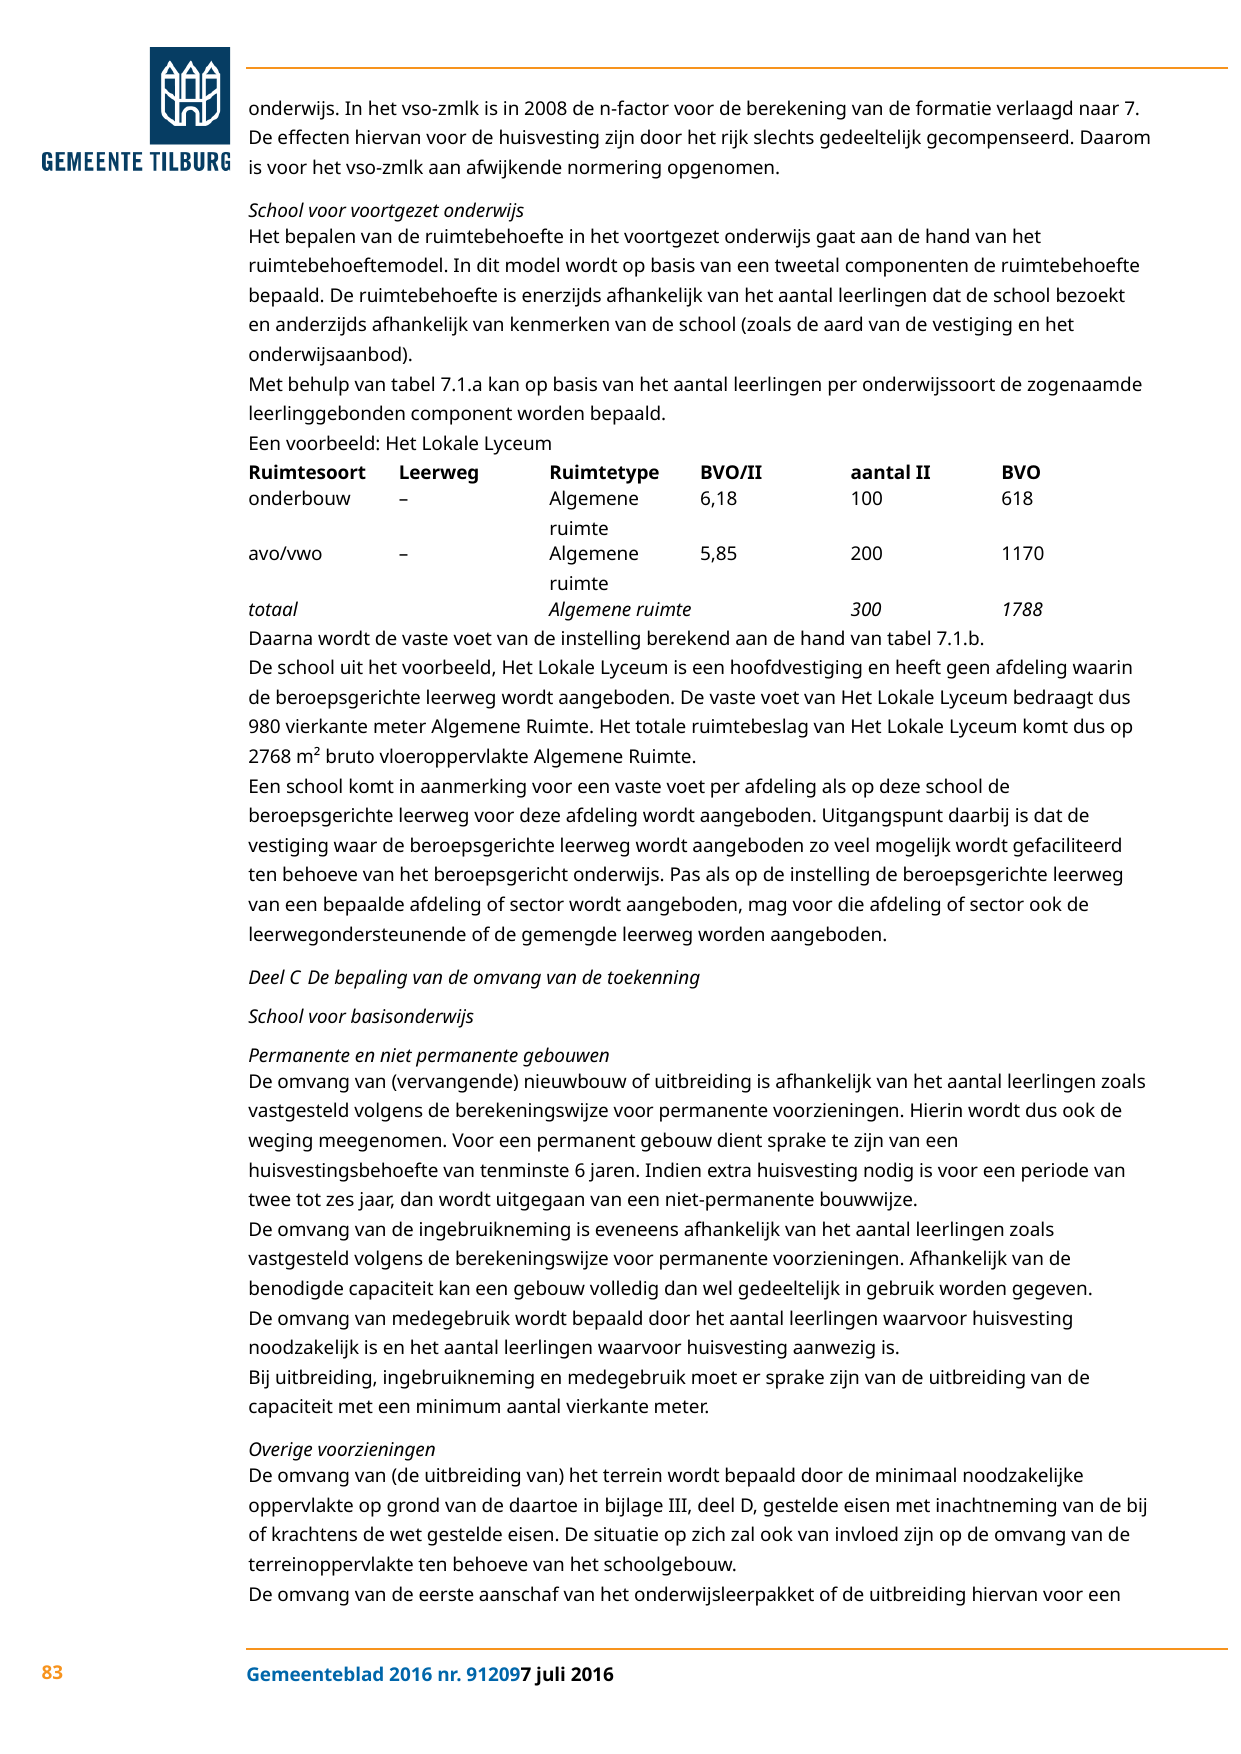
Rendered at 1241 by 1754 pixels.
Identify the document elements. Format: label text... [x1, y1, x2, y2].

text De omvang van de ingebruikneming is eveneens afhankelijk van het aantal leerlingen zoals vastgesteld volgens de berekeningswijze voor permanente voorzieningen. Afhankelijk van de benodigde capaciteit kan een gebouw volledig dan wel gedeeltelijk in gebruik worden gegeven. [248, 1216, 1152, 1301]
text De omvang van de eerste aanschaf van het onderwijsleerpakket of de uitbreiding hiervan voor een [248, 1581, 1152, 1606]
text Met behulp van tabel 7.1.a kan op basis van het aantal leerlingen per onderwijssoort de zogenaamde leerlinggebonden component worden bepaald. [248, 371, 1152, 426]
text De school uit het voorbeeld, Het Lokale Lyceum is een hoofdvestiging en heeft geen afdeling waarin de beroepsgerichte leerweg wordt aangeboden. De vaste voet van Het Lokale Lyceum bedraagt dus 980 vierkante meter Algemene Ruimte. Het totale ruimtebeslag van Het Lokale Lyceum komt dus op 2768 m² bruto vloeroppervlakte Algemene Ruimte. [248, 654, 1152, 769]
table_header BVO/II [700, 460, 850, 485]
table_cell 6,18 [700, 485, 850, 541]
table_cell Algemene ruimte [549, 541, 700, 596]
text Deel C De bepaling van de omvang van de toekenning [248, 964, 1152, 989]
table_cell 200 [850, 541, 1001, 596]
picture [41, 47, 231, 172]
text Het bepalen van de ruimtebehoefte in het voortgezet onderwijs gaat aan de hand van het ruimtebehoeftemodel. In dit model wordt op basis van een tweetal componenten de ruimtebehoefte bepaald. De ruimtebehoefte is enerzijds afhankelijk van het aantal leerlingen dat de school bezoekt en anderzijds afhankelijk van kenmerken van de school (zoals de aard van de vestiging en het onderwijsaanbod). [248, 223, 1152, 367]
table_header aantal II [850, 460, 1001, 485]
table_cell [399, 596, 549, 622]
table_cell [700, 596, 850, 622]
table_header BVO [1001, 460, 1152, 485]
table_header Ruimtesoort [248, 460, 398, 485]
text School voor voortgezet onderwijs [248, 197, 1152, 223]
table_cell – [399, 485, 549, 541]
text School voor basisonderwijs [248, 1003, 1152, 1029]
text Permanente en niet permanente gebouwen [248, 1042, 1152, 1068]
text De omvang van (vervangende) nieuwbouw of uitbreiding is afhankelijk van het aantal leerlingen zoals vastgesteld volgens de berekeningswijze voor permanente voorzieningen. Hierin wordt dus ook de weging meegenomen. Voor een permanent gebouw dient sprake te zijn van een huisvestingsbehoefte van tenminste 6 jaren. Indien extra huisvesting nodig is voor een periode van twee tot zes jaar, dan wordt uitgegaan van een niet-permanente bouwwijze. [248, 1068, 1152, 1212]
table_cell Algemene ruimte [549, 485, 700, 541]
text Bij uitbreiding, ingebruikneming en medegebruik moet er sprake zijn van de uitbreiding van de capaciteit met een minimum aantal vierkante meter. [248, 1364, 1152, 1419]
text De omvang van (de uitbreiding van) het terrein wordt bepaald door de minimaal noodzakelijke oppervlakte op grond van de daartoe in bijlage III, deel D, gestelde eisen met inachtneming van de bij of krachtens de wet gestelde eisen. De situatie op zich zal ook van invloed zijn op de omvang van de terreinoppervlakte ten behoeve van het schoolgebouw. [248, 1462, 1152, 1577]
table_cell Algemene ruimte [549, 596, 700, 622]
text Daarna wordt de vaste voet van de instelling berekend aan de hand van tabel 7.1.b. [248, 625, 1152, 651]
table_cell avo/vwo [248, 541, 398, 596]
table_cell 5,85 [700, 541, 850, 596]
table_cell 1170 [1001, 541, 1152, 596]
table_cell 618 [1001, 485, 1152, 541]
text Een school komt in aanmerking voor een vaste voet per afdeling als op deze school de beroepsgerichte leerweg voor deze afdeling wordt aangeboden. Uitgangspunt daarbij is dat de vestiging waar de beroepsgerichte leerweg wordt aangeboden zo veel mogelijk wordt gefaciliteerd ten behoeve van het beroepsgericht onderwijs. Pas als op de instelling de beroepsgerichte leerweg van een bepaalde afdeling of sector wordt aangeboden, mag voor die afdeling of sector ook de leerwegondersteunende of de gemengde leerweg worden aangeboden. [248, 773, 1152, 946]
table_cell onderbouw [248, 485, 398, 541]
table_cell – [399, 541, 549, 596]
table_cell totaal [248, 596, 398, 622]
table_header Leerweg [399, 460, 549, 485]
text Overige voorzieningen [248, 1437, 1152, 1462]
table_cell 1788 [1001, 596, 1152, 622]
table_cell 300 [850, 596, 1001, 622]
text Een voorbeeld: Het Lokale Lyceum [248, 430, 1152, 456]
text De omvang van medegebruik wordt bepaald door het aantal leerlingen waarvoor huisvesting noodzakelijk is en het aantal leerlingen waarvoor huisvesting aanwezig is. [248, 1305, 1152, 1360]
table_cell 100 [850, 485, 1001, 541]
table_header Ruimtetype [549, 460, 700, 485]
text onderwijs. In het vso-zmlk is in 2008 de n-factor voor de berekening van de formatie verlaagd naar 7. De effecten hiervan voor de huisvesting zijn door het rijk slechts gedeeltelijk gecompenseerd. Daarom is voor het vso-zmlk aan afwijkende normering opgenomen. [248, 95, 1152, 180]
